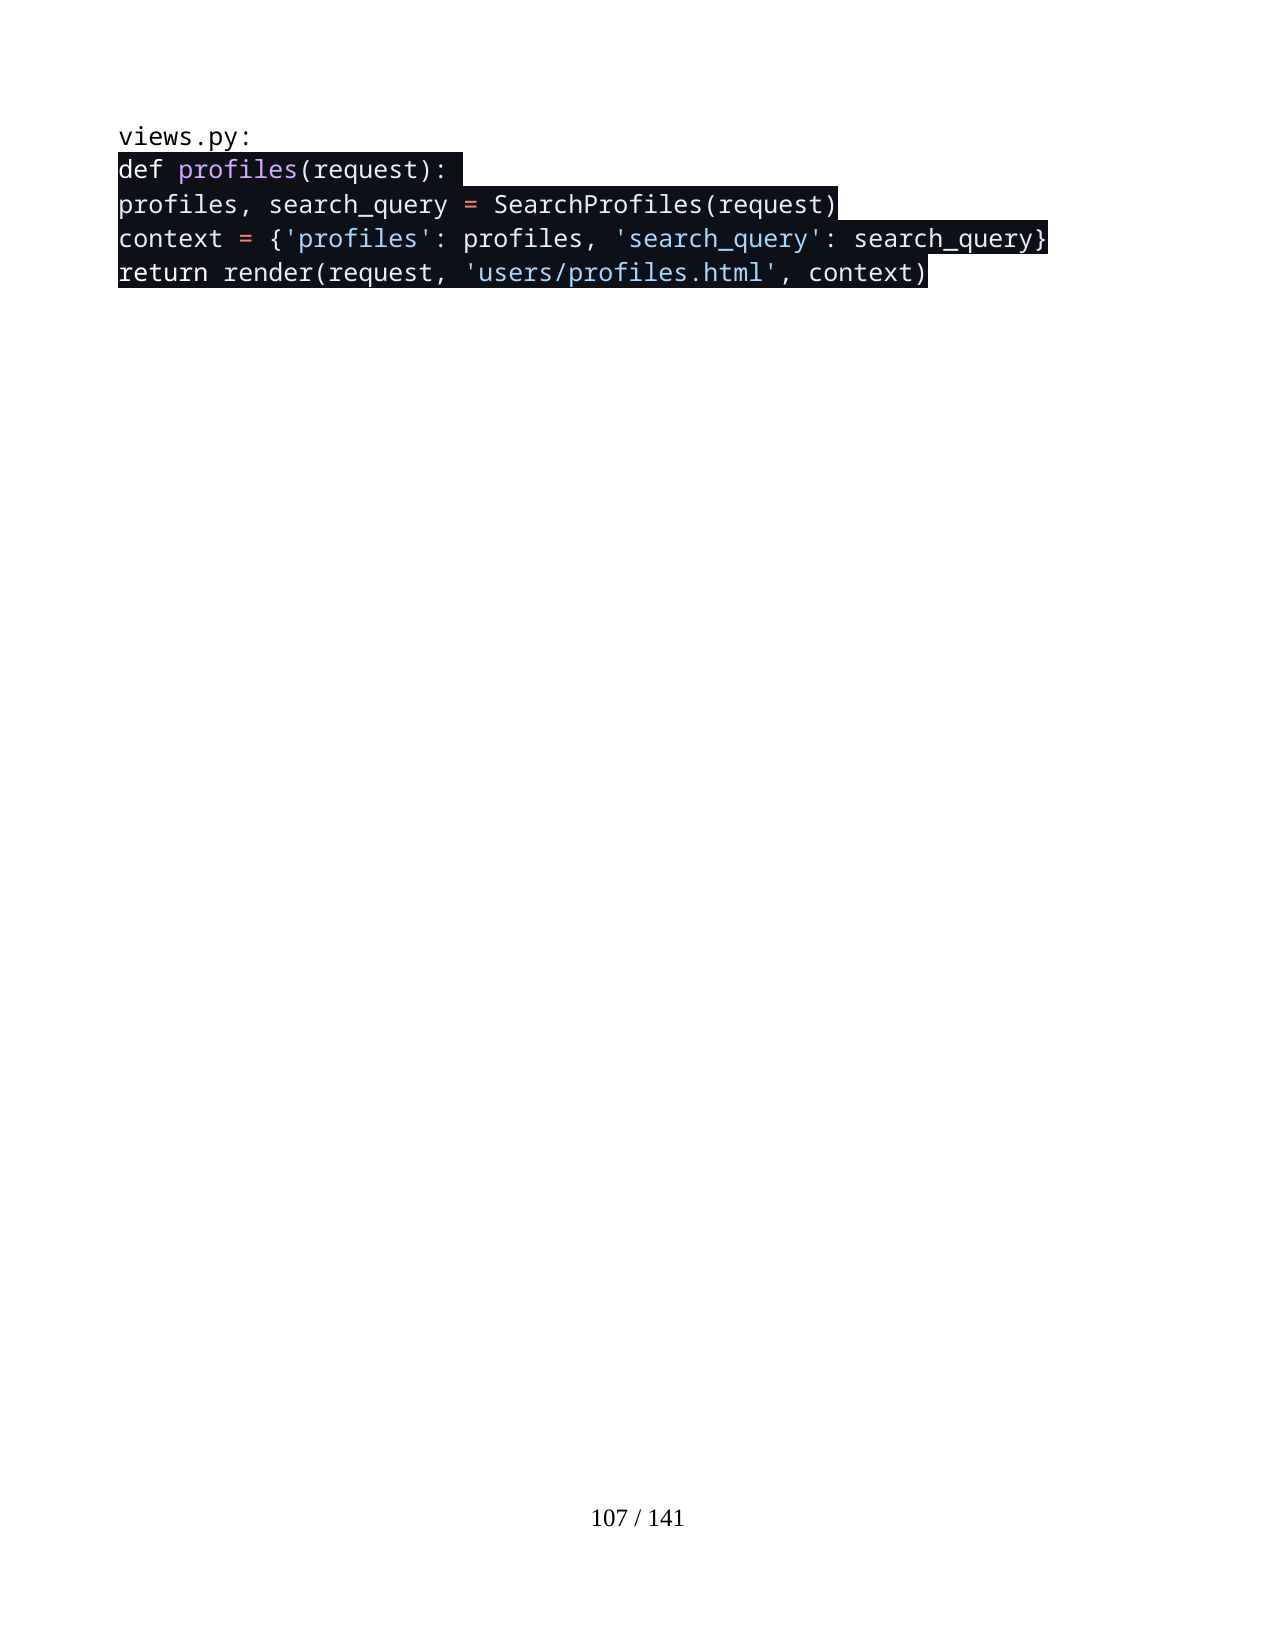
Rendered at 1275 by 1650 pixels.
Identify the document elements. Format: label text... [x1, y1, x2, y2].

text context = {'profiles': profiles, 'search_query': search_query} [118, 220, 1157, 254]
text return render(request, 'users/profiles.html', context) [118, 254, 1157, 288]
text def profiles(request): [118, 152, 1157, 186]
text profiles, search_query = SearchProfiles(request) [118, 186, 1157, 220]
text views.py: [118, 118, 1157, 152]
